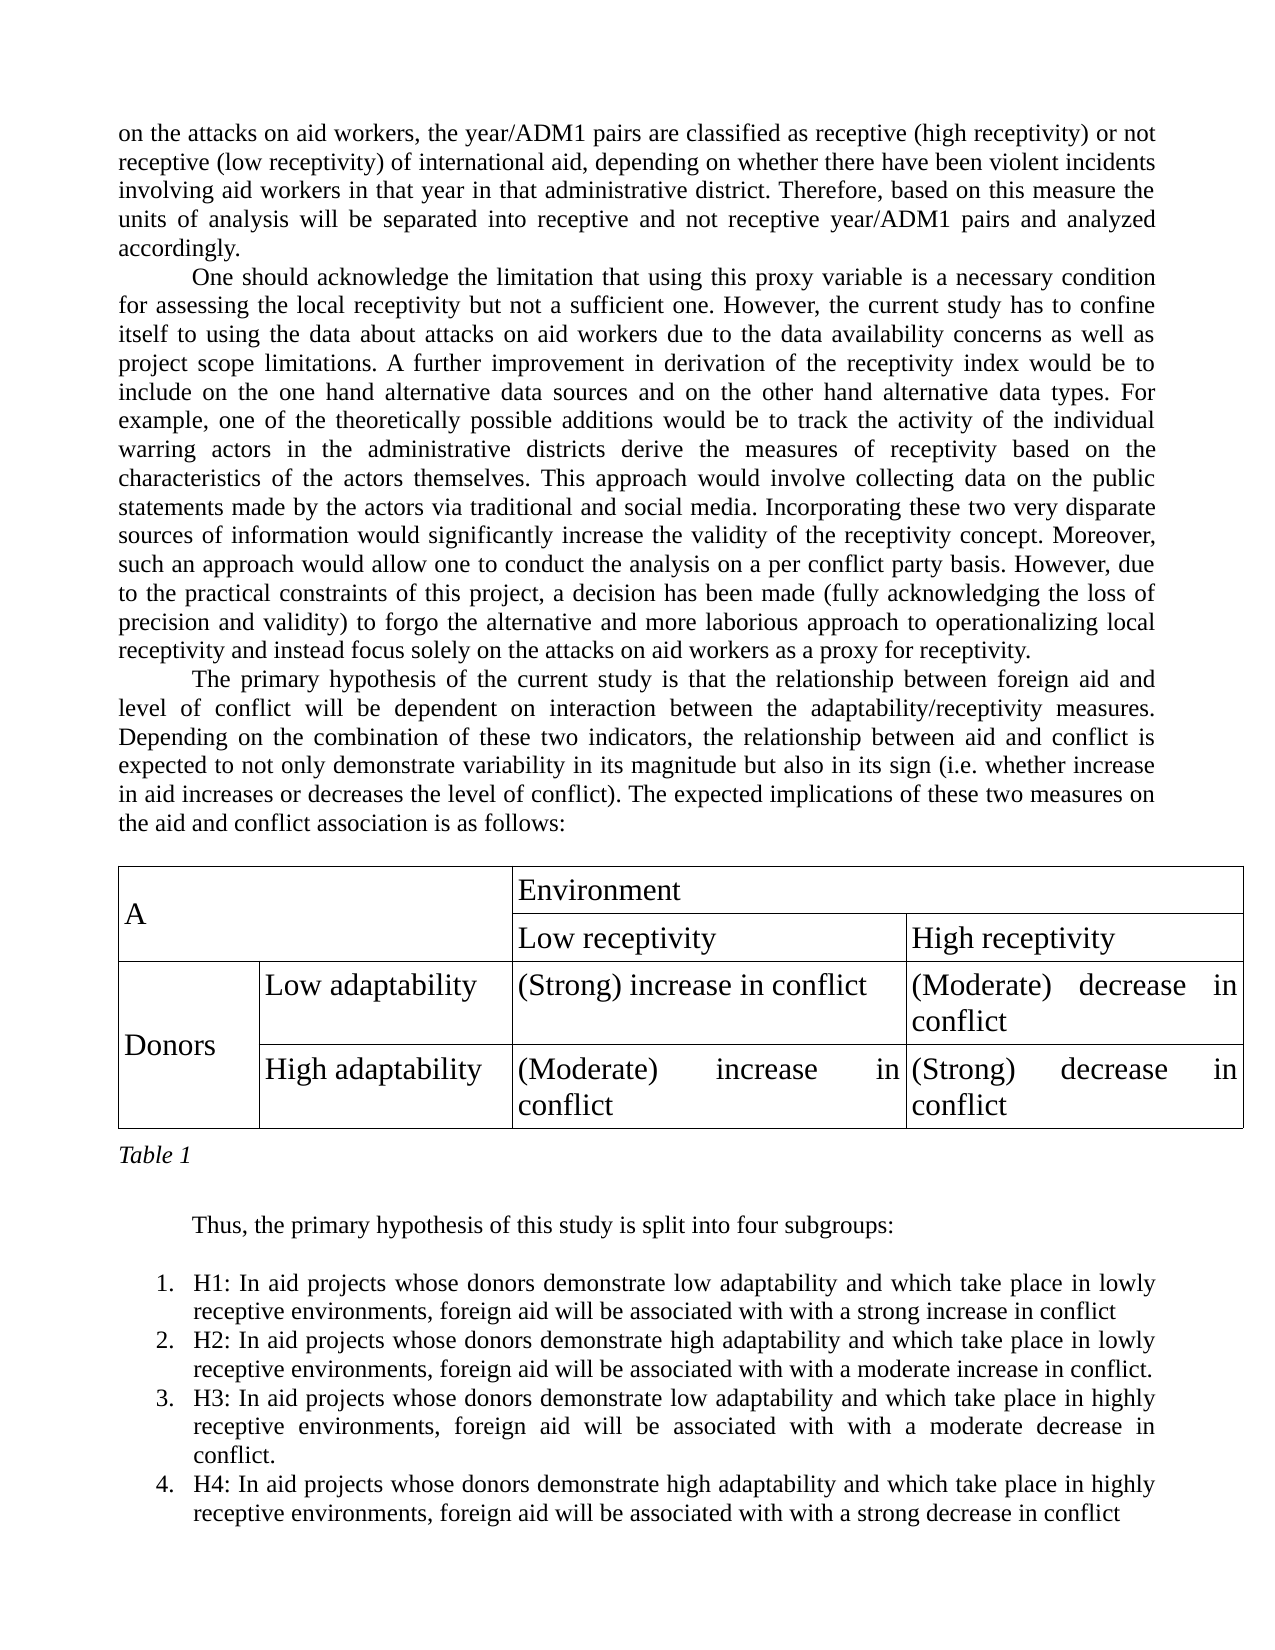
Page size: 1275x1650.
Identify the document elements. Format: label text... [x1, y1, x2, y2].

table_cell (Strong) decrease in conflict [907, 1045, 1243, 1127]
table_cell (Moderate) decrease in conflict [907, 962, 1243, 1044]
list H4: In aid projects whose donors demonstrate high adaptability and which take place in highly receptive environments, foreign aid will be associated with with a strong decrease in conflict [156, 1469, 1157, 1526]
table_cell (Moderate) increase in conflict [513, 1045, 906, 1127]
table_header Environment [513, 867, 1243, 913]
table_cell Donors [119, 962, 259, 1127]
text The primary hypothesis of the current study is that the relationship between foreign aid and level of conflict will be dependent on interaction between the adaptability/receptivity measures. Depending on the combination of these two indicators, the relationship between aid and conflict is expected to not only demonstrate variability in its magnitude but also in its sign (i.e. whether increase in aid increases or decreases the level of conflict). The expected implications of these two measures on the aid and conflict association is as follows: [118, 664, 1157, 837]
list H1: In aid projects whose donors demonstrate low adaptability and which take place in lowly receptive environments, foreign aid will be associated with with a strong increase in conflict [156, 1268, 1157, 1325]
table_cell High adaptability [260, 1045, 512, 1127]
list H2: In aid projects whose donors demonstrate high adaptability and which take place in lowly receptive environments, foreign aid will be associated with with a moderate increase in conflict. [156, 1325, 1157, 1383]
table_cell (Strong) increase in conflict [513, 962, 906, 1044]
text on the attacks on aid workers, the year/ADM1 pairs are classified as receptive (high receptivity) or not receptive (low receptivity) of international aid, depending on whether there have been violent incidents involving aid workers in that year in that administrative district. Therefore, based on this measure the units of analysis will be separated into receptive and not receptive year/ADM1 pairs and analyzed accordingly. [118, 118, 1157, 262]
text One should acknowledge the limitation that using this proxy variable is a necessary condition for assessing the local receptivity but not a sufficient one. However, the current study has to confine itself to using the data about attacks on aid workers due to the data availability concerns as well as project scope limitations. A further improvement in derivation of the receptivity index would be to include on the one hand alternative data sources and on the other hand alternative data types. For example, one of the theoretically possible additions would be to track the activity of the individual warring actors in the administrative districts derive the measures of receptivity based on the characteristics of the actors themselves. This approach would involve collecting data on the public statements made by the actors via traditional and social media. Incorporating these two very disparate sources of information would significantly increase the validity of the receptivity concept. Moreover, such an approach would allow one to conduct the analysis on a per conflict party basis. However, due to the practical constraints of this project, a decision has been made (fully acknowledging the loss of precision and validity) to forgo the alternative and more laborious approach to operationalizing local receptivity and instead focus solely on the attacks on aid workers as a proxy for receptivity. [118, 262, 1157, 664]
text Thus, the primary hypothesis of this study is split into four subgroups: [118, 1210, 1157, 1239]
list H3: In aid projects whose donors demonstrate low adaptability and which take place in highly receptive environments, foreign aid will be associated with with a moderate decrease in conflict. [156, 1383, 1157, 1469]
text Table 1 [118, 1140, 1157, 1169]
table_cell High receptivity [907, 914, 1243, 961]
table_cell Low adaptability [260, 962, 512, 1044]
table_header A [119, 867, 512, 961]
table_cell Low receptivity [513, 914, 906, 961]
